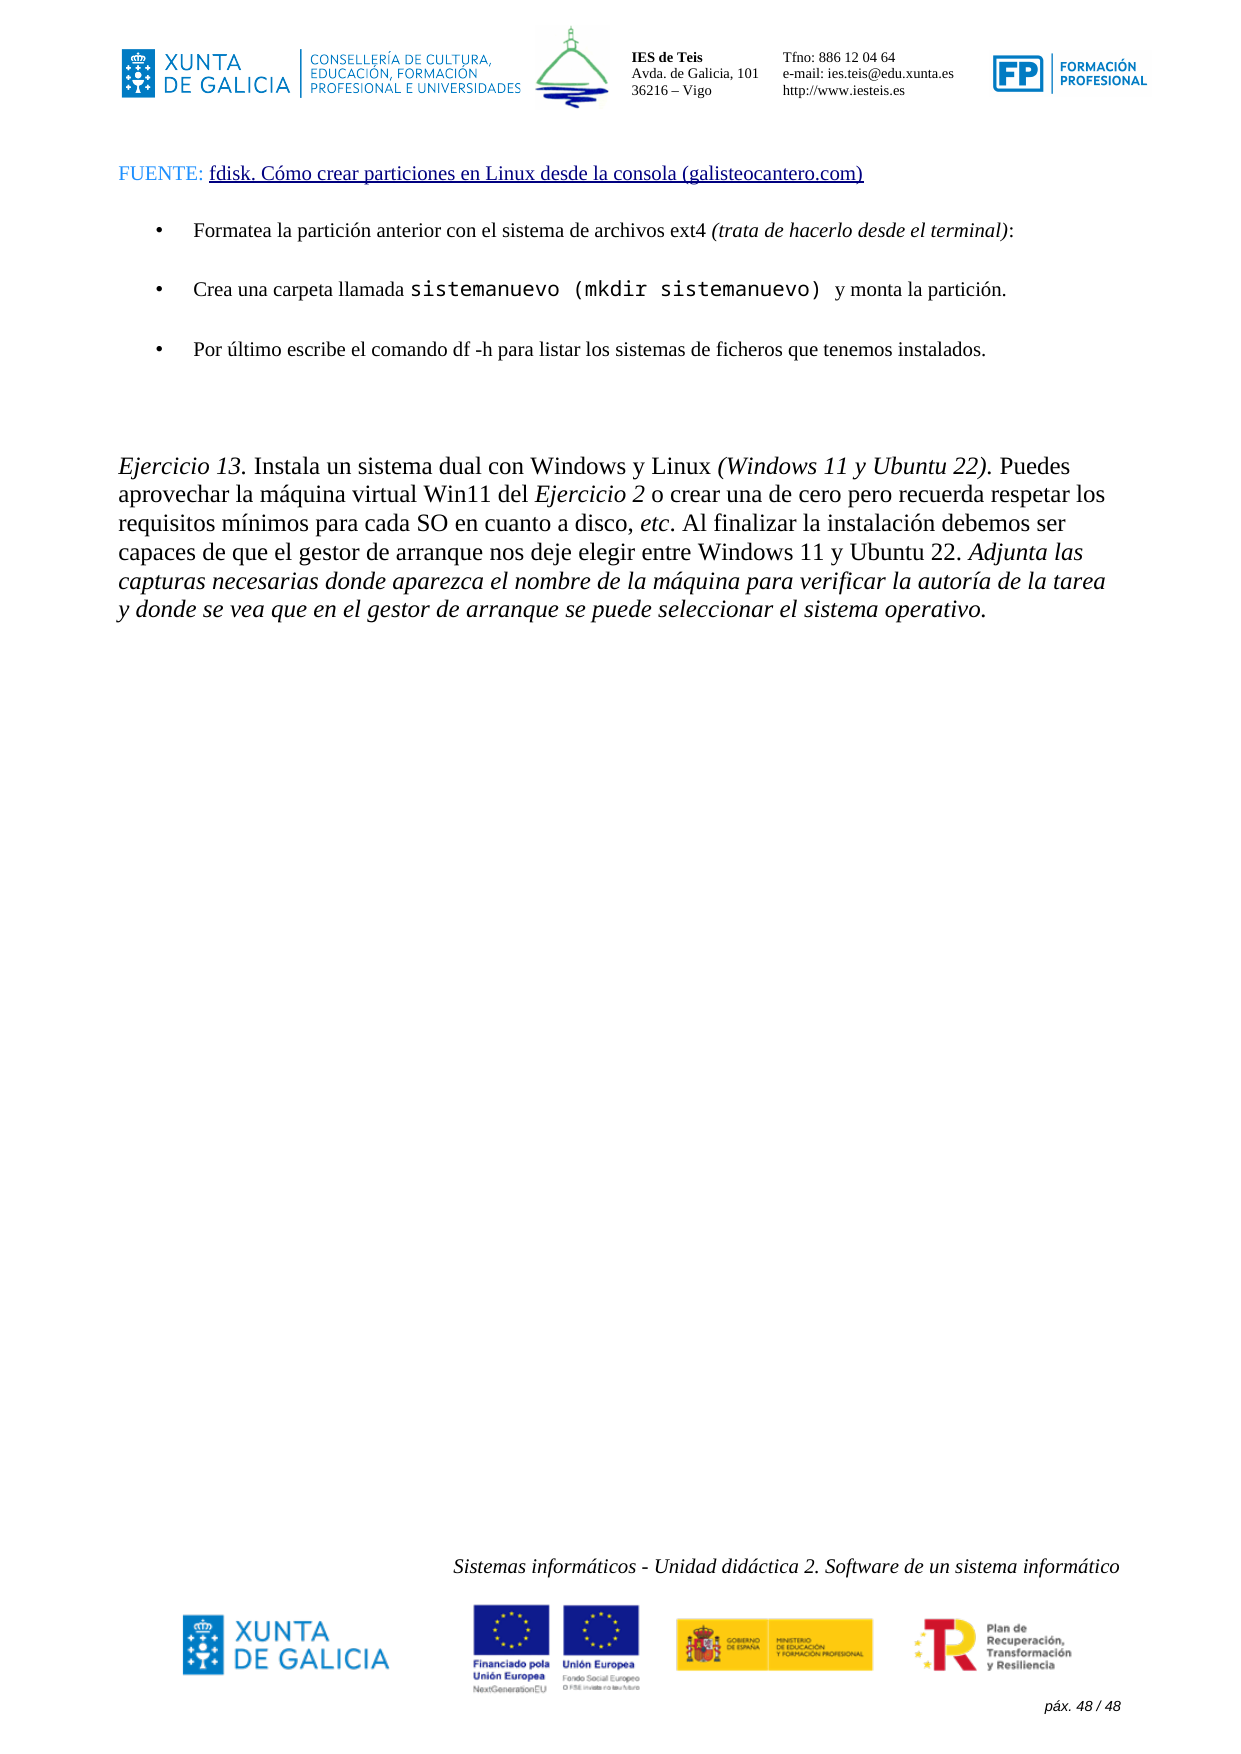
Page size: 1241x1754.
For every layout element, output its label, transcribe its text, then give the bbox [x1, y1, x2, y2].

picture [989, 50, 1153, 97]
list Formatea la partición anterior con el sistema de archivos ext4 (trata de hacerlo desde el terminal): [156, 217, 1122, 242]
text FUENTE: fdisk. Cómo crear particiones en Linux desde la consola (galisteocantero.com) [118, 160, 1122, 184]
list Crea una carpeta llamada sistemanuevo (mkdir sistemanuevo) y monta la partición. [156, 274, 1122, 303]
list Por último escribe el comando df -h para listar los sistemas de ficheros que tenemos instalados. [156, 337, 1122, 361]
text Ejercicio 13. Instala un sistema dual con Windows y Linux (Windows 11 y Ubuntu 22). Puedes aprovechar la máquina virtual Win11 del Ejercicio 2 o crear una de cero pero recuerda respetar los requisitos mínimos para cada SO en cuanto a disco, etc. Al finalizar la instalación debemos ser capaces de que el gestor de arranque nos deje elegir entre Windows 11 y Ubuntu 22. Adjunta las capturas necesarias donde aparezca el nombre de la máquina para verificar la autoría de la tarea y donde se vea que en el gestor de arranque se puede seleccionar el sistema operativo. [118, 451, 1122, 623]
picture [534, 25, 611, 110]
picture [182, 1593, 1085, 1700]
picture [121, 49, 521, 98]
